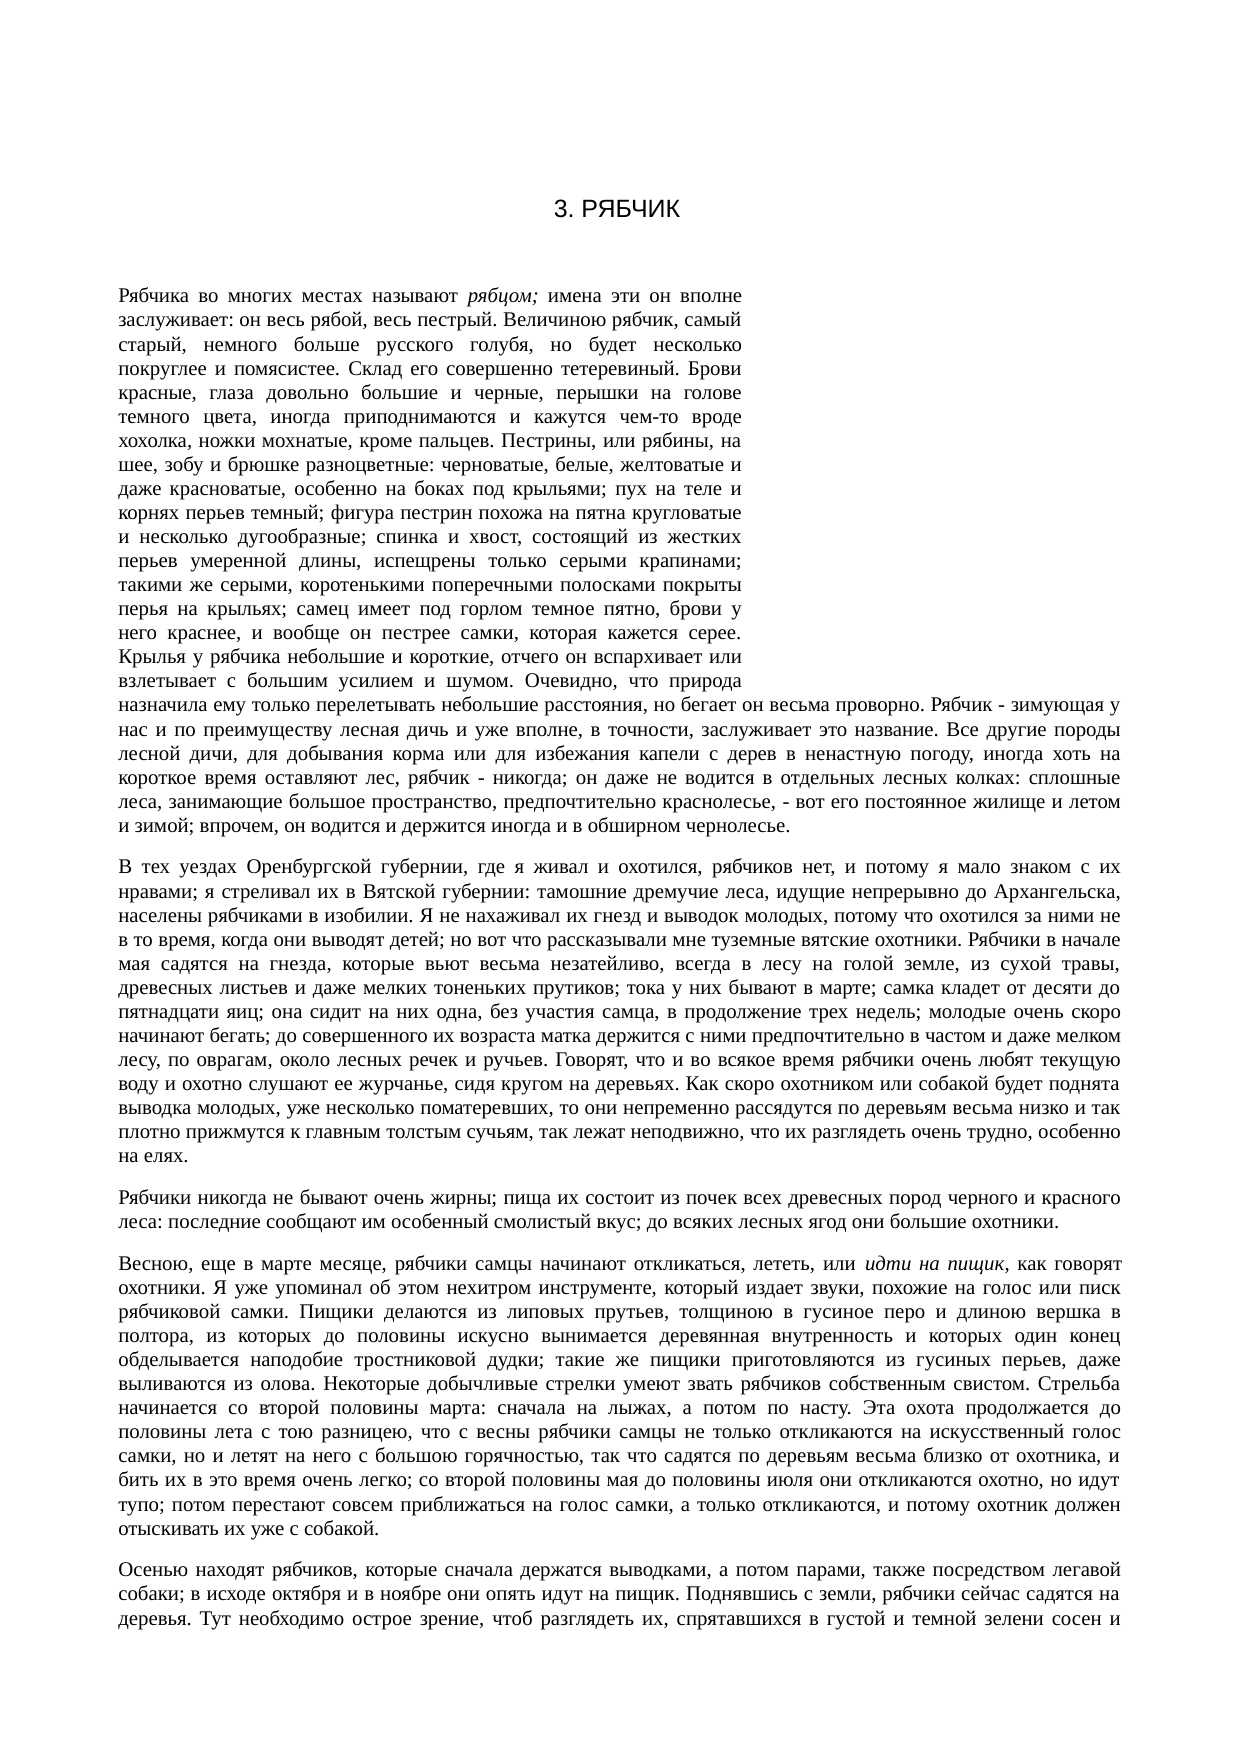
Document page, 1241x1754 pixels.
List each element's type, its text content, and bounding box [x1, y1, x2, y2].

text Рябчика во многих местах называют рябцом; имена эти он вполне заслуживает: он весь рябой, весь пестрый. Величиною рябчик, самый старый, немного больше русского голубя, но будет несколько покруглее и помясистее. Склад его совершенно тетеревиный. Брови красные, глаза довольно большие и черные, перышки на голове темного цвета, иногда приподнимаются и кажутся чем-то вроде хохолка, ножки мохнатые, кроме пальцев. Пестрины, или рябины, на шее, зобу и брюшке разноцветные: черноватые, белые, желтоватые и даже красноватые, особенно на боках под крыльями; пух на теле и корнях перьев темный; фигура пестрин похожа на пятна кругловатые и несколько дугообразные; спинка и хвост, состоящий из жестких перьев умеренной длины, испещрены только серыми крапинами; такими же серыми, коротенькими поперечными полосками покрыты перья на крыльях; самец имеет под горлом темное пятно, брови у него краснее, и вообще он пестрее самки, которая кажется серее. Крылья у рябчика небольшие и короткие, отчего он вспархивает или взлетывает с большим усилием и шумом. Очевидно, что природа назначила ему только перелетывать небольшие расстояния, но бегает он весьма проворно. Рябчик - зимующая у нас и по преимуществу лесная дичь и уже вполне, в точности, заслуживает это название. Все другие породы лесной дичи, для добывания корма или для избежания капели с дерев в ненастную погоду, иногда хоть на короткое время оставляют лес, рябчик - никогда; он даже не водится в отдельных лесных колках: сплошные леса, занимающие большое пространство, предпочтительно краснолесье, - вот его постоянное жилище и летом и зимой; впрочем, он водится и держится иногда и в обширном чернолесье. [118, 283, 1122, 837]
text В тех уездах Оренбургской губернии, где я живал и охотился, рябчиков нет, и потому я мало знаком с их нравами; я стреливал их в Вятской губернии: тамошние дремучие леса, идущие непрерывно до Архангельска, населены рябчиками в изобилии. Я не нахаживал их гнезд и выводок молодых, потому что охотился за ними не в то время, когда они выводят детей; но вот что рассказывали мне туземные вятские охотники. Рябчики в начале мая садятся на гнезда, которые вьют весьма незатейливо, всегда в лесу на голой земле, из сухой травы, древесных листьев и даже мелких тоненьких прутиков; тока у них бывают в марте; самка кладет от десяти до пятнадцати яиц; она сидит на них одна, без участия самца, в продолжение трех недель; молодые очень скоро начинают бегать; до совершенного их возраста матка держится с ними предпочтительно в частом и даже мелком лесу, по оврагам, около лесных речек и ручьев. Говорят, что и во всякое время рябчики очень любят текущую воду и охотно слушают ее журчанье, сидя кругом на деревьях. Как скоро охотником или собакой будет поднята выводка молодых, уже несколько поматеревших, то они непременно рассядутся по деревьям весьма низко и так плотно прижмутся к главным толстым сучьям, так лежат неподвижно, что их разглядеть очень трудно, особенно на елях. [118, 854, 1122, 1167]
text Рябчики никогда не бывают очень жирны; пища их состоит из почек всех древесных пород черного и красного леса: последние сообщают им особенный смолистый вкус; до всяких лесных ягод они большие охотники. [118, 1185, 1122, 1233]
subtitle 3. РЯБЧИК [118, 194, 1122, 223]
text Осенью находят рябчиков, которые сначала держатся выводками, а потом парами, также посредством легавой собаки; в исходе октября и в ноябре они опять идут на пищик. Поднявшись с земли, рябчики сейчас садятся на деревья. Тут необходимо острое зрение, чтоб разглядеть их, спрятавшихся в густой и темной зелени сосен и [118, 1557, 1122, 1629]
text Весною, еще в марте месяце, рябчики самцы начинают откликаться, лететь, или идти на пищик, как говорят охотники. Я уже упоминал об этом нехитром инструменте, который издает звуки, похожие на голос или писк рябчиковой самки. Пищики делаются из липовых прутьев, толщиною в гусиное перо и длиною вершка в полтора, из которых до половины искусно вынимается деревянная внутренность и которых один конец обделывается наподобие тростниковой дудки; такие же пищики приготовляются из гусиных перьев, даже выливаются из олова. Некоторые добычливые стрелки умеют звать рябчиков собственным свистом. Стрельба начинается со второй половины марта: сначала на лыжах, а потом по насту. Эта охота продолжается до половины лета с тою разницею, что с весны рябчики самцы не только откликаются на искусственный голос самки, но и летят на него с большою горячностью, так что садятся по деревьям весьма близко от охотника, и бить их в это время очень легко; со второй половины мая до половины июля они откликаются охотно, но идут тупо; потом перестают совсем приближаться на голос самки, а только откликаются, и потому охотник должен отыскивать их уже с собакой. [118, 1251, 1122, 1539]
